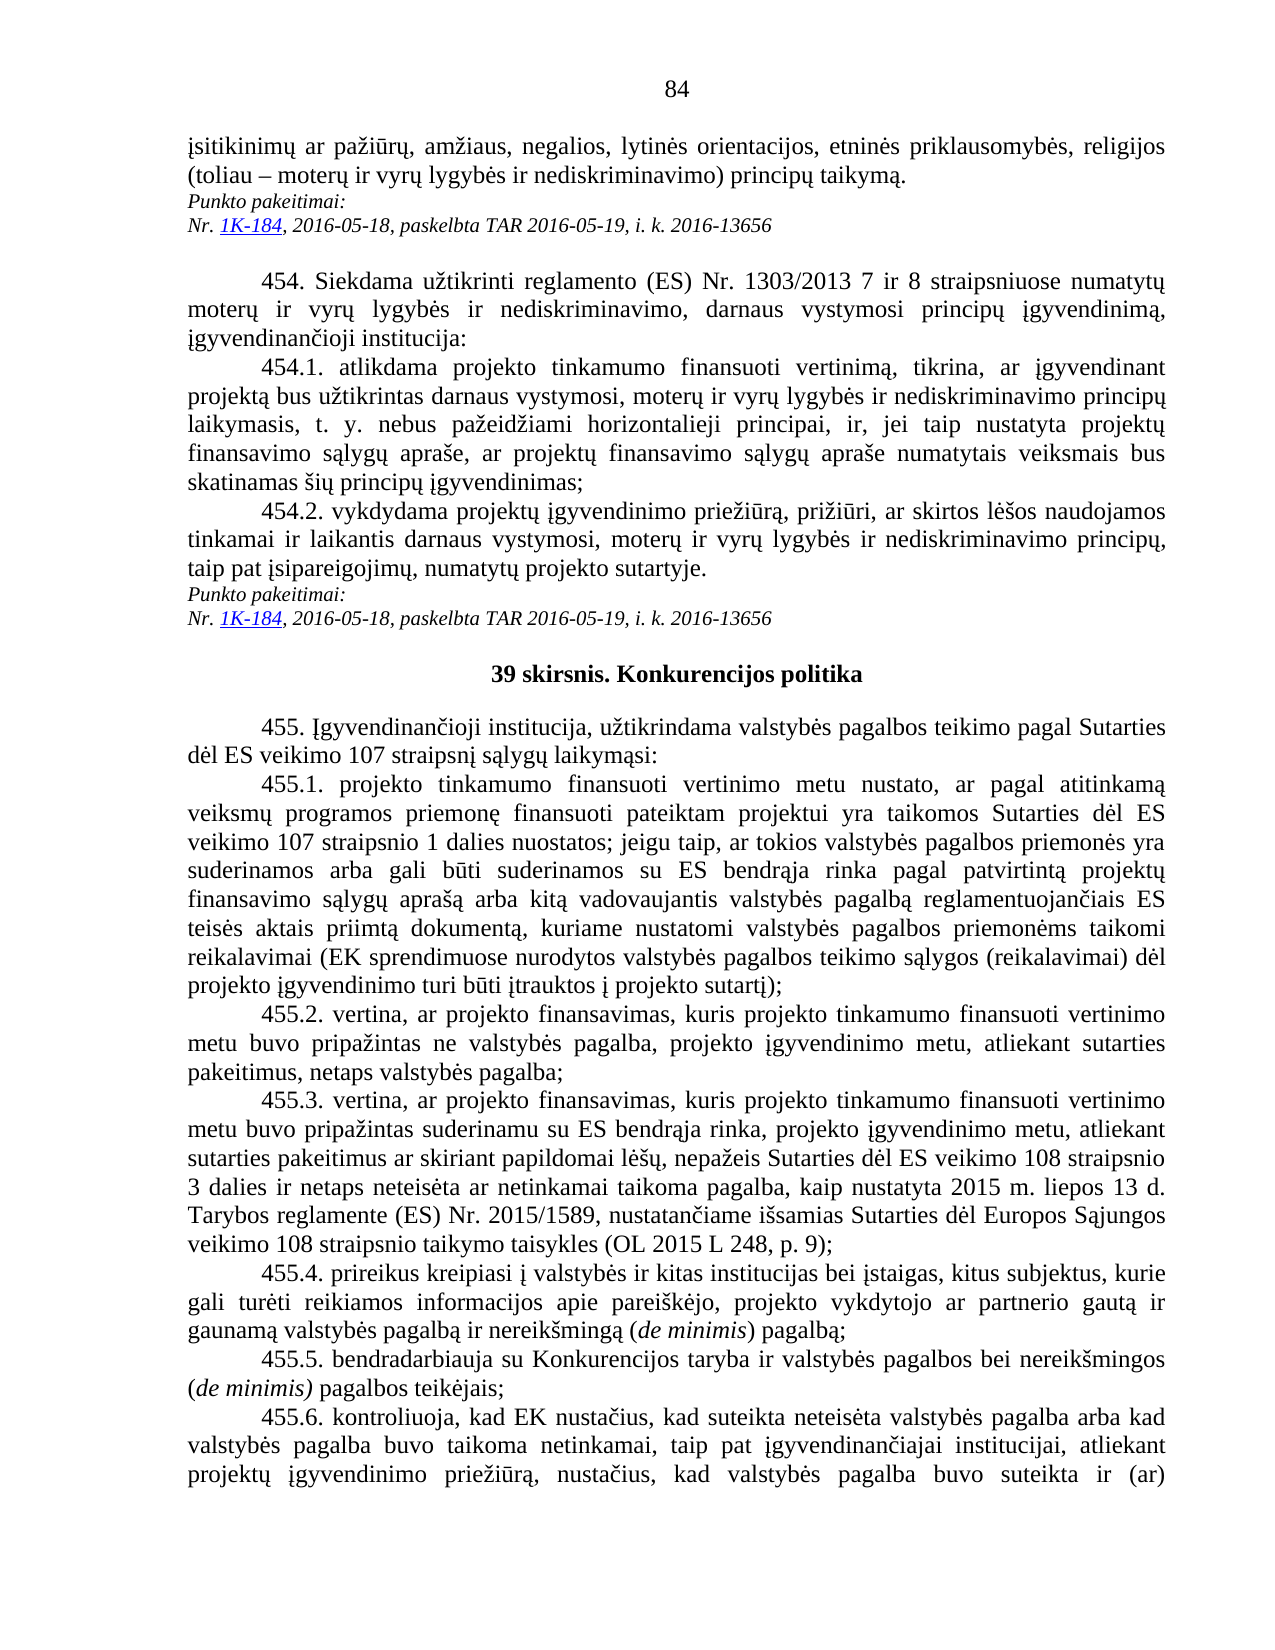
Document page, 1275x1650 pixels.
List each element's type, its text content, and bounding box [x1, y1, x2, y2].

text 455. Įgyvendinančioji institucija, užtikrindama valstybės pagalbos teikimo pagal Sutarties dėl ES veikimo 107 straipsnį sąlygų laikymąsi: [187, 712, 1167, 769]
text 455.1. projekto tinkamumo finansuoti vertinimo metu nustato, ar pagal atitinkamą veiksmų programos priemonę finansuoti pateiktam projektui yra taikomos Sutarties dėl ES veikimo 107 straipsnio 1 dalies nuostatos; jeigu taip, ar tokios valstybės pagalbos priemonės yra suderinamos arba gali būti suderinamos su ES bendrąja rinka pagal patvirtintą projektų finansavimo sąlygų aprašą arba kitą vadovaujantis valstybės pagalbą reglamentuojančiais ES teisės aktais priimtą dokumentą, kuriame nustatomi valstybės pagalbos priemonėms taikomi reikalavimai (EK sprendimuose nurodytos valstybės pagalbos teikimo sąlygos (reikalavimai) dėl projekto įgyvendinimo turi būti įtrauktos į projekto sutartį); [187, 769, 1167, 999]
text 39 skirsnis. Konkurencijos politika [246, 659, 1107, 688]
text Nr. 1K-184, 2016-05-18, paskelbta TAR 2016-05-19, i. k. 2016-13656 [187, 606, 1167, 630]
text įsitikinimų ar pažiūrų, amžiaus, negalios, lytinės orientacijos, etninės priklausomybės, religijos (toliau – moterų ir vyrų lygybės ir nediskriminavimo) principų taikymą. [187, 131, 1167, 189]
text 455.5. bendradarbiauja su Konkurencijos taryba ir valstybės pagalbos bei nereikšmingos (de minimis) pagalbos teikėjais; [187, 1344, 1167, 1402]
text 455.6. kontroliuoja, kad EK nustačius, kad suteikta neteisėta valstybės pagalba arba kad valstybės pagalba buvo taikoma netinkamai, taip pat įgyvendinančiajai institucijai, atliekant projektų įgyvendinimo priežiūrą, nustačius, kad valstybės pagalba buvo suteikta ir (ar) [187, 1402, 1167, 1488]
text Nr. 1K-184, 2016-05-18, paskelbta TAR 2016-05-19, i. k. 2016-13656 [187, 213, 1167, 237]
text 454.1. atlikdama projekto tinkamumo finansuoti vertinimą, tikrina, ar įgyvendinant projektą bus užtikrintas darnaus vystymosi, moterų ir vyrų lygybės ir nediskriminavimo principų laikymasis, t. y. nebus pažeidžiami horizontalieji principai, ir, jei taip nustatyta projektų finansavimo sąlygų apraše, ar projektų finansavimo sąlygų apraše numatytais veiksmais bus skatinamas šių principų įgyvendinimas; [187, 352, 1167, 496]
text 454.2. vykdydama projektų įgyvendinimo priežiūrą, prižiūri, ar skirtos lėšos naudojamos tinkamai ir laikantis darnaus vystymosi, moterų ir vyrų lygybės ir nediskriminavimo principų, taip pat įsipareigojimų, numatytų projekto sutartyje. [187, 496, 1167, 582]
text 455.3. vertina, ar projekto finansavimas, kuris projekto tinkamumo finansuoti vertinimo metu buvo pripažintas suderinamu su ES bendrąja rinka, projekto įgyvendinimo metu, atliekant sutarties pakeitimus ar skiriant papildomai lėšų, nepažeis Sutarties dėl ES veikimo 108 straipsnio 3 dalies ir netaps neteisėta ar netinkamai taikoma pagalba, kaip nustatyta 2015 m. liepos 13 d. Tarybos reglamente (ES) Nr. 2015/1589, nustatančiame išsamias Sutarties dėl Europos Sąjungos veikimo 108 straipsnio taikymo taisykles (OL 2015 L 248, p. 9); [187, 1085, 1167, 1258]
text 454. Siekdama užtikrinti reglamento (ES) Nr. 1303/2013 7 ir 8 straipsniuose numatytų moterų ir vyrų lygybės ir nediskriminavimo, darnaus vystymosi principų įgyvendinimą, įgyvendinančioji institucija: [187, 266, 1167, 352]
text Punkto pakeitimai: [187, 582, 1167, 606]
text 455.2. vertina, ar projekto finansavimas, kuris projekto tinkamumo finansuoti vertinimo metu buvo pripažintas ne valstybės pagalba, projekto įgyvendinimo metu, atliekant sutarties pakeitimus, netaps valstybės pagalba; [187, 999, 1167, 1085]
text 455.4. prireikus kreipiasi į valstybės ir kitas institucijas bei įstaigas, kitus subjektus, kurie gali turėti reikiamos informacijos apie pareiškėjo, projekto vykdytojo ar partnerio gautą ir gaunamą valstybės pagalbą ir nereikšmingą (de minimis) pagalbą; [187, 1258, 1167, 1344]
text Punkto pakeitimai: [187, 189, 1167, 213]
